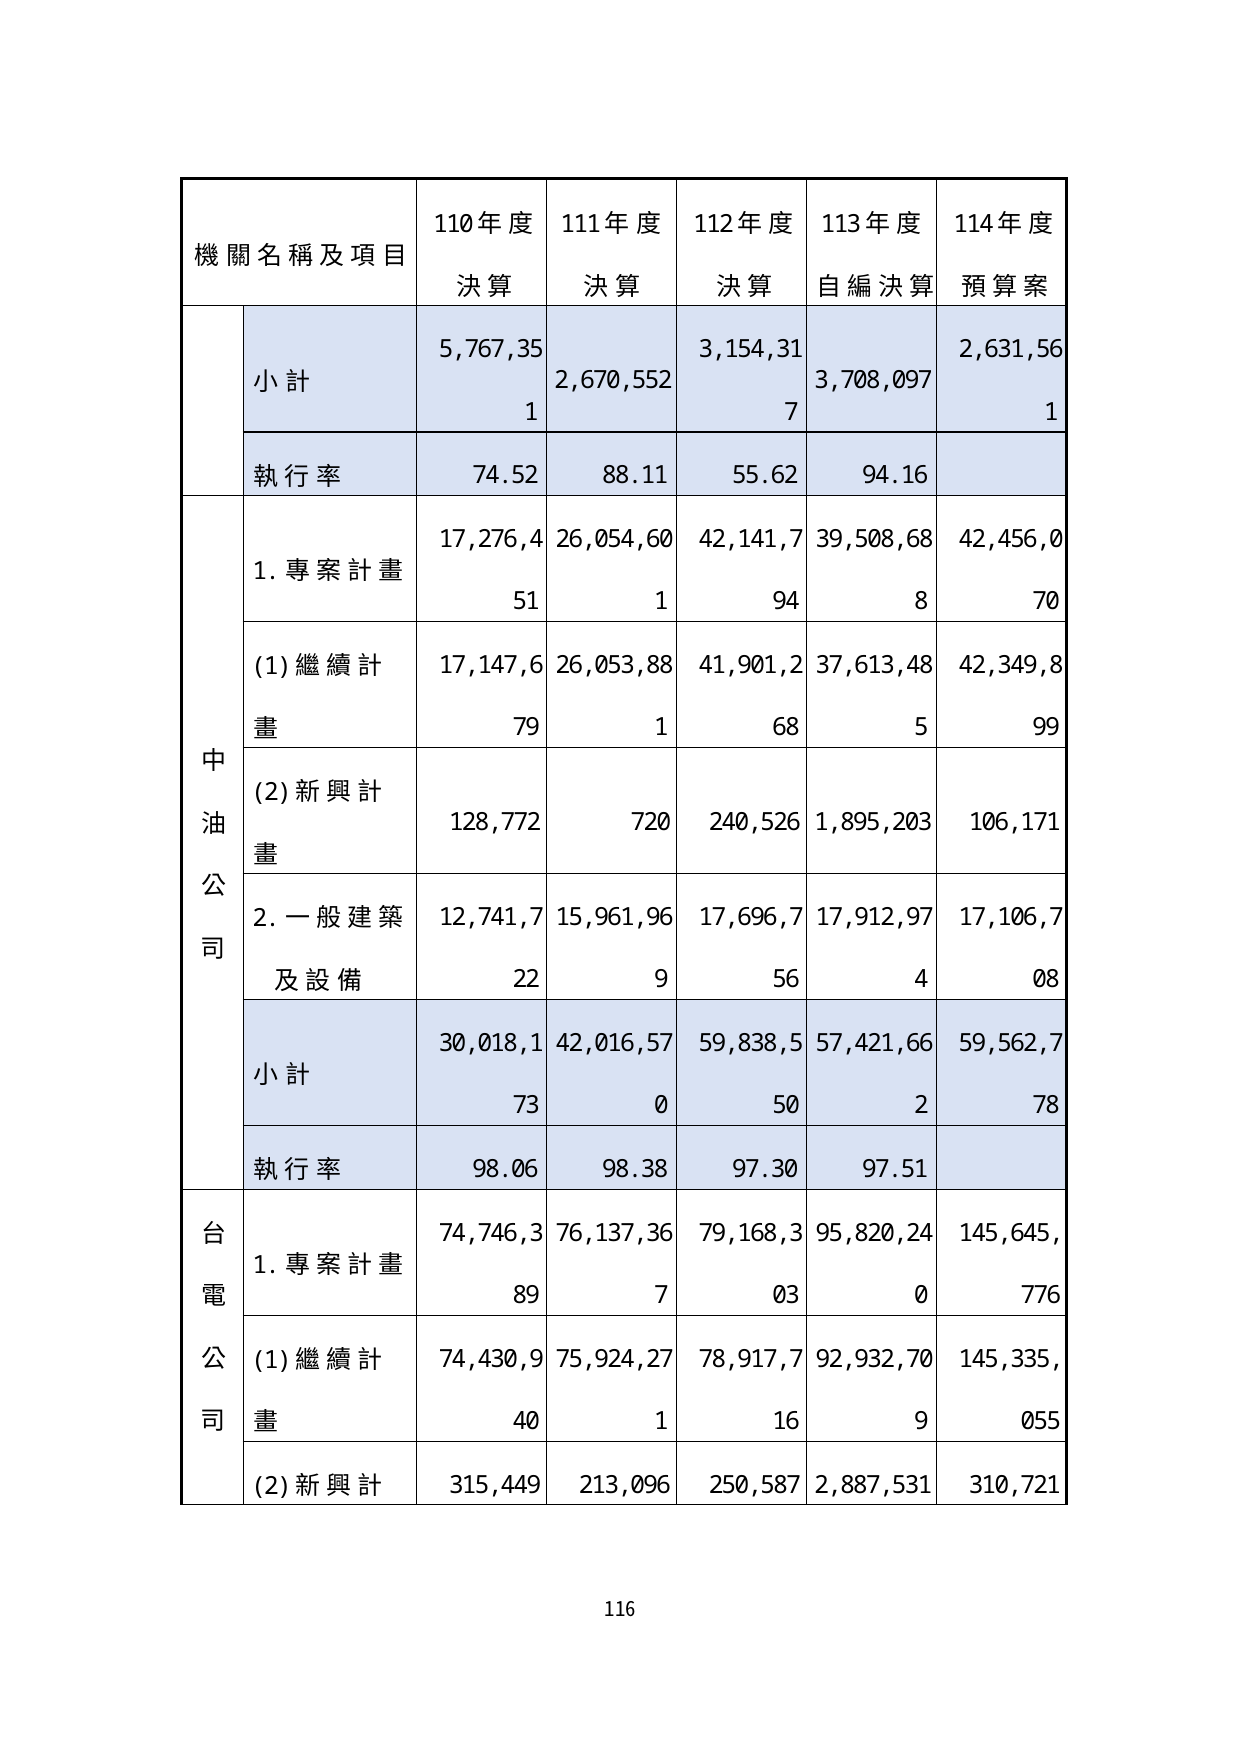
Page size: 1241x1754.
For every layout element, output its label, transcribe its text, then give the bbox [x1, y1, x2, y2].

table_cell 94.16 [807, 433, 936, 495]
table_cell 1.專案計畫 [244, 496, 416, 621]
table_cell 26,054,601 [547, 496, 676, 621]
table_cell 12,741,722 [417, 874, 546, 999]
table_cell 79,168,303 [677, 1190, 806, 1315]
table_header 113年度 自編決算 [807, 180, 936, 305]
table_cell 240,526 [677, 748, 806, 873]
table_cell 97.30 [677, 1126, 806, 1189]
table_cell 95,820,240 [807, 1190, 936, 1315]
table_header 110年度 決算 [417, 180, 546, 305]
table_cell 1,895,203 [807, 748, 936, 873]
table_cell 57,421,662 [807, 1000, 936, 1125]
table_cell 59,838,550 [677, 1000, 806, 1125]
table_cell 78,917,716 [677, 1316, 806, 1441]
table_cell 39,508,688 [807, 496, 936, 621]
table_cell 2,631,561 [937, 306, 1065, 431]
table_cell 2,670,552 [547, 306, 676, 431]
table_cell 98.38 [547, 1126, 676, 1189]
table_cell 250,587 [677, 1442, 806, 1504]
table_cell 17,106,708 [937, 874, 1065, 999]
table_cell [937, 433, 1065, 495]
table_cell 17,276,451 [417, 496, 546, 621]
table_cell 128,772 [417, 748, 546, 873]
table_cell 92,932,709 [807, 1316, 936, 1441]
table_cell 小計 [244, 306, 416, 431]
table_cell 小計 [244, 1000, 416, 1125]
table_cell 17,147,679 [417, 622, 546, 747]
table_cell 720 [547, 748, 676, 873]
table_cell [937, 1126, 1065, 1189]
table_cell 30,018,173 [417, 1000, 546, 1125]
table_cell 3,154,317 [677, 306, 806, 431]
table_cell 42,141,794 [677, 496, 806, 621]
table_cell 74.52 [417, 433, 546, 495]
table_cell 310,721 [937, 1442, 1065, 1504]
table_cell (2)新興計畫 [244, 748, 416, 873]
table_header 114年度 預算案 [937, 180, 1065, 305]
table_cell 74,746,389 [417, 1190, 546, 1315]
table_cell (2)新興計 [244, 1442, 416, 1504]
table_cell 42,016,570 [547, 1000, 676, 1125]
table_cell 17,912,974 [807, 874, 936, 999]
table_cell (1)繼續計畫 [244, 1316, 416, 1441]
table_cell 41,901,268 [677, 622, 806, 747]
table_cell 106,171 [937, 748, 1065, 873]
table_cell 5,767,351 [417, 306, 546, 431]
table_cell 2.一般建築及設備 [244, 874, 416, 999]
table_header 112年度 決算 [677, 180, 806, 305]
table_cell 145,645,776 [937, 1190, 1065, 1315]
table_cell 執行率 [244, 433, 416, 495]
table_cell 97.51 [807, 1126, 936, 1189]
table_cell 88.11 [547, 433, 676, 495]
table_cell 2,887,531 [807, 1442, 936, 1504]
table_header 111年度 決算 [547, 180, 676, 305]
table_cell 315,449 [417, 1442, 546, 1504]
table_cell 1.專案計畫 [244, 1190, 416, 1315]
table_cell 37,613,485 [807, 622, 936, 747]
table_cell 15,961,969 [547, 874, 676, 999]
table_cell 74,430,940 [417, 1316, 546, 1441]
table_cell [183, 306, 243, 495]
table_cell 42,349,899 [937, 622, 1065, 747]
table_cell 98.06 [417, 1126, 546, 1189]
table_cell 42,456,070 [937, 496, 1065, 621]
table_cell 26,053,881 [547, 622, 676, 747]
table_cell 台電公司 [183, 1190, 243, 1504]
table_cell 213,096 [547, 1442, 676, 1504]
table_cell (1)繼續計畫 [244, 622, 416, 747]
table_cell 17,696,756 [677, 874, 806, 999]
table_header 機關名稱及項目 [183, 180, 416, 305]
table_cell 145,335,055 [937, 1316, 1065, 1441]
table_cell 執行率 [244, 1126, 416, 1189]
table_cell 55.62 [677, 433, 806, 495]
table_cell 75,924,271 [547, 1316, 676, 1441]
table_cell 中油公司 [183, 496, 243, 1189]
table_cell 59,562,778 [937, 1000, 1065, 1125]
table_cell 3,708,097 [807, 306, 936, 431]
table_cell 76,137,367 [547, 1190, 676, 1315]
